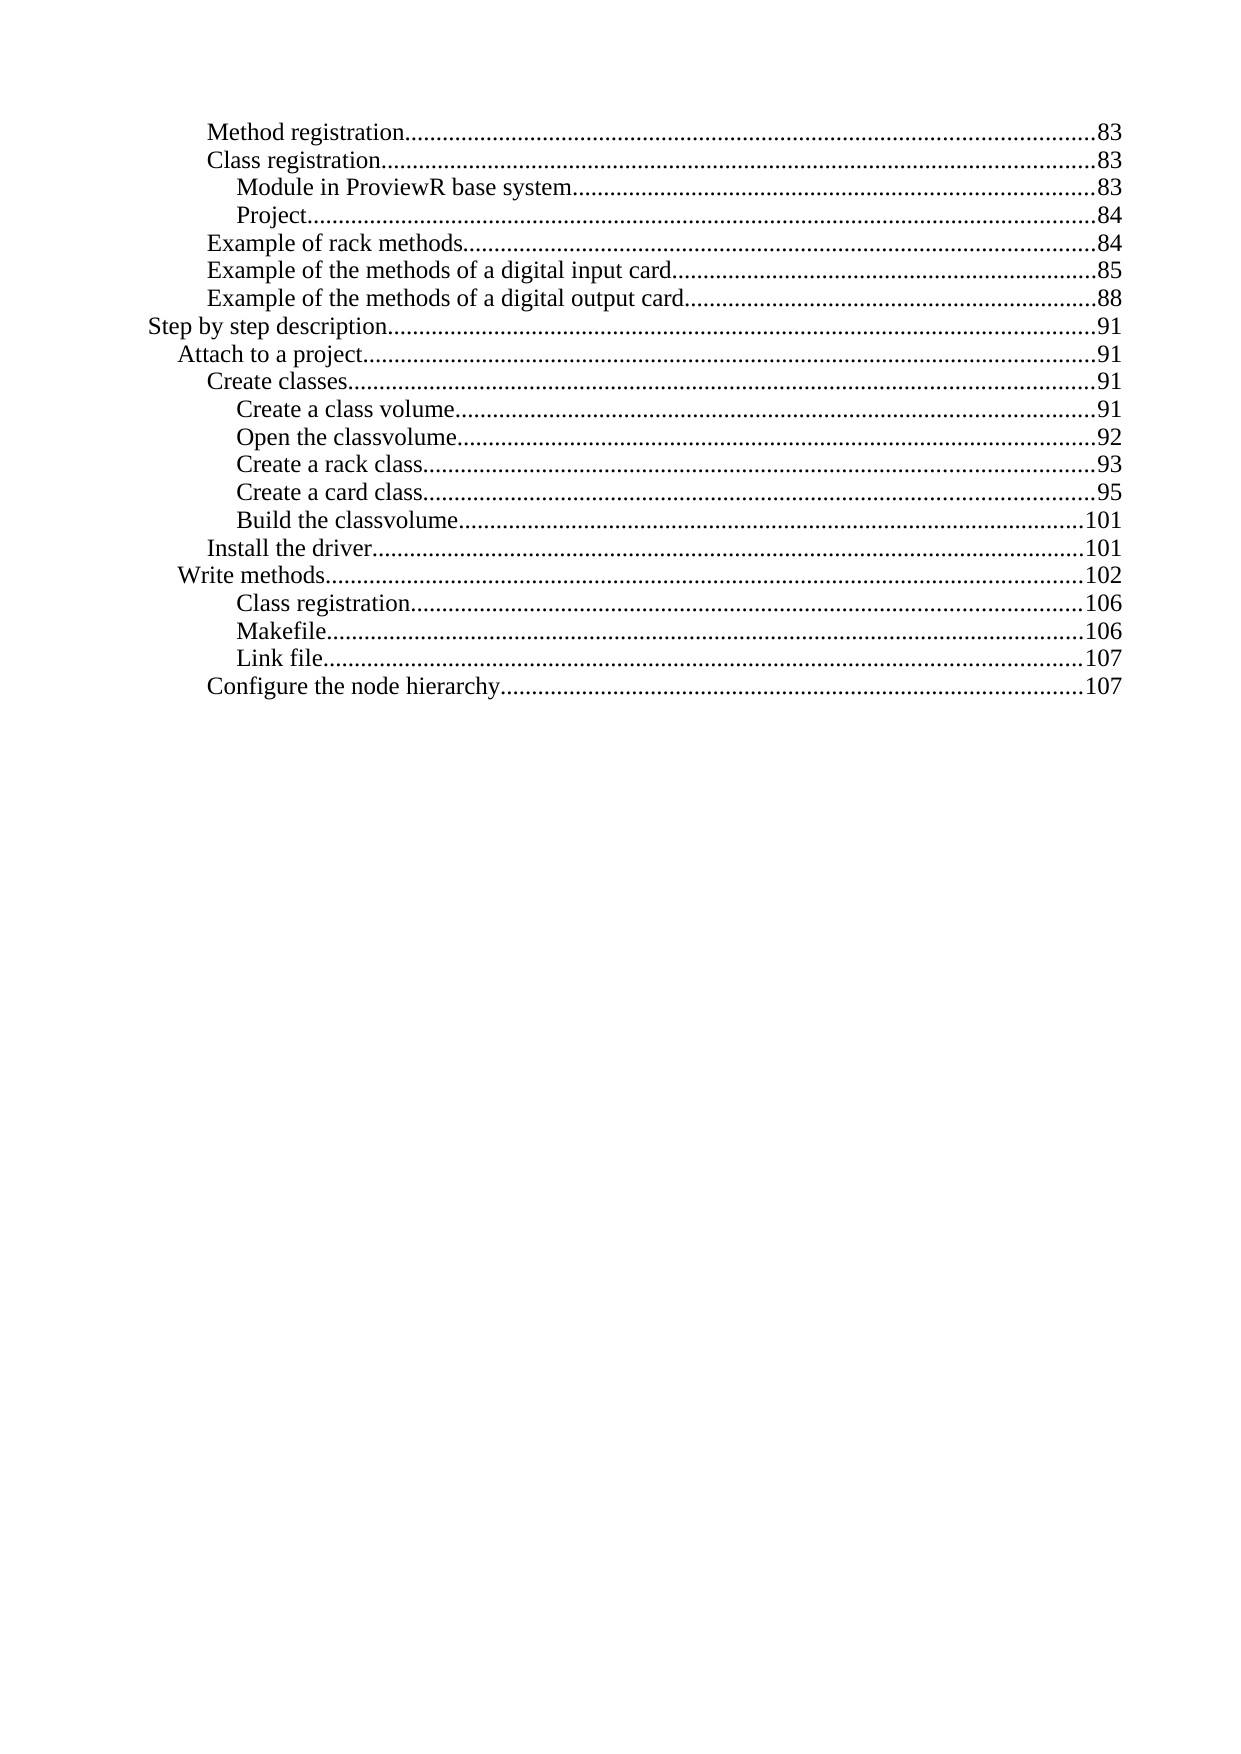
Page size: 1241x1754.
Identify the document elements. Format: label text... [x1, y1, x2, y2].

text Create a rack class 93 [236, 451, 1122, 478]
text Create classes 91 [207, 367, 1122, 395]
text Method registration 83 [207, 118, 1122, 146]
text Install the driver 101 [207, 534, 1122, 561]
text Attach to a project 91 [177, 340, 1122, 367]
text Create a class volume 91 [236, 395, 1122, 423]
text Write methods 102 [177, 561, 1122, 589]
text Link file 107 [236, 644, 1122, 672]
text Open the classvolume 92 [236, 423, 1122, 451]
text Configure the node hierarchy 107 [207, 672, 1122, 700]
text Class registration 83 [207, 146, 1122, 173]
text Build the classvolume 101 [236, 506, 1122, 534]
text Project 84 [236, 201, 1122, 229]
text Class registration 106 [236, 589, 1122, 617]
text Example of the methods of a digital input card 85 [207, 257, 1122, 284]
text Example of the methods of a digital output card 88 [207, 284, 1122, 312]
text Example of rack methods 84 [207, 229, 1122, 257]
text Makefile 106 [236, 617, 1122, 644]
text Module in ProviewR base system 83 [236, 173, 1122, 201]
text Step by step description 91 [148, 312, 1122, 340]
text Create a card class 95 [236, 478, 1122, 506]
